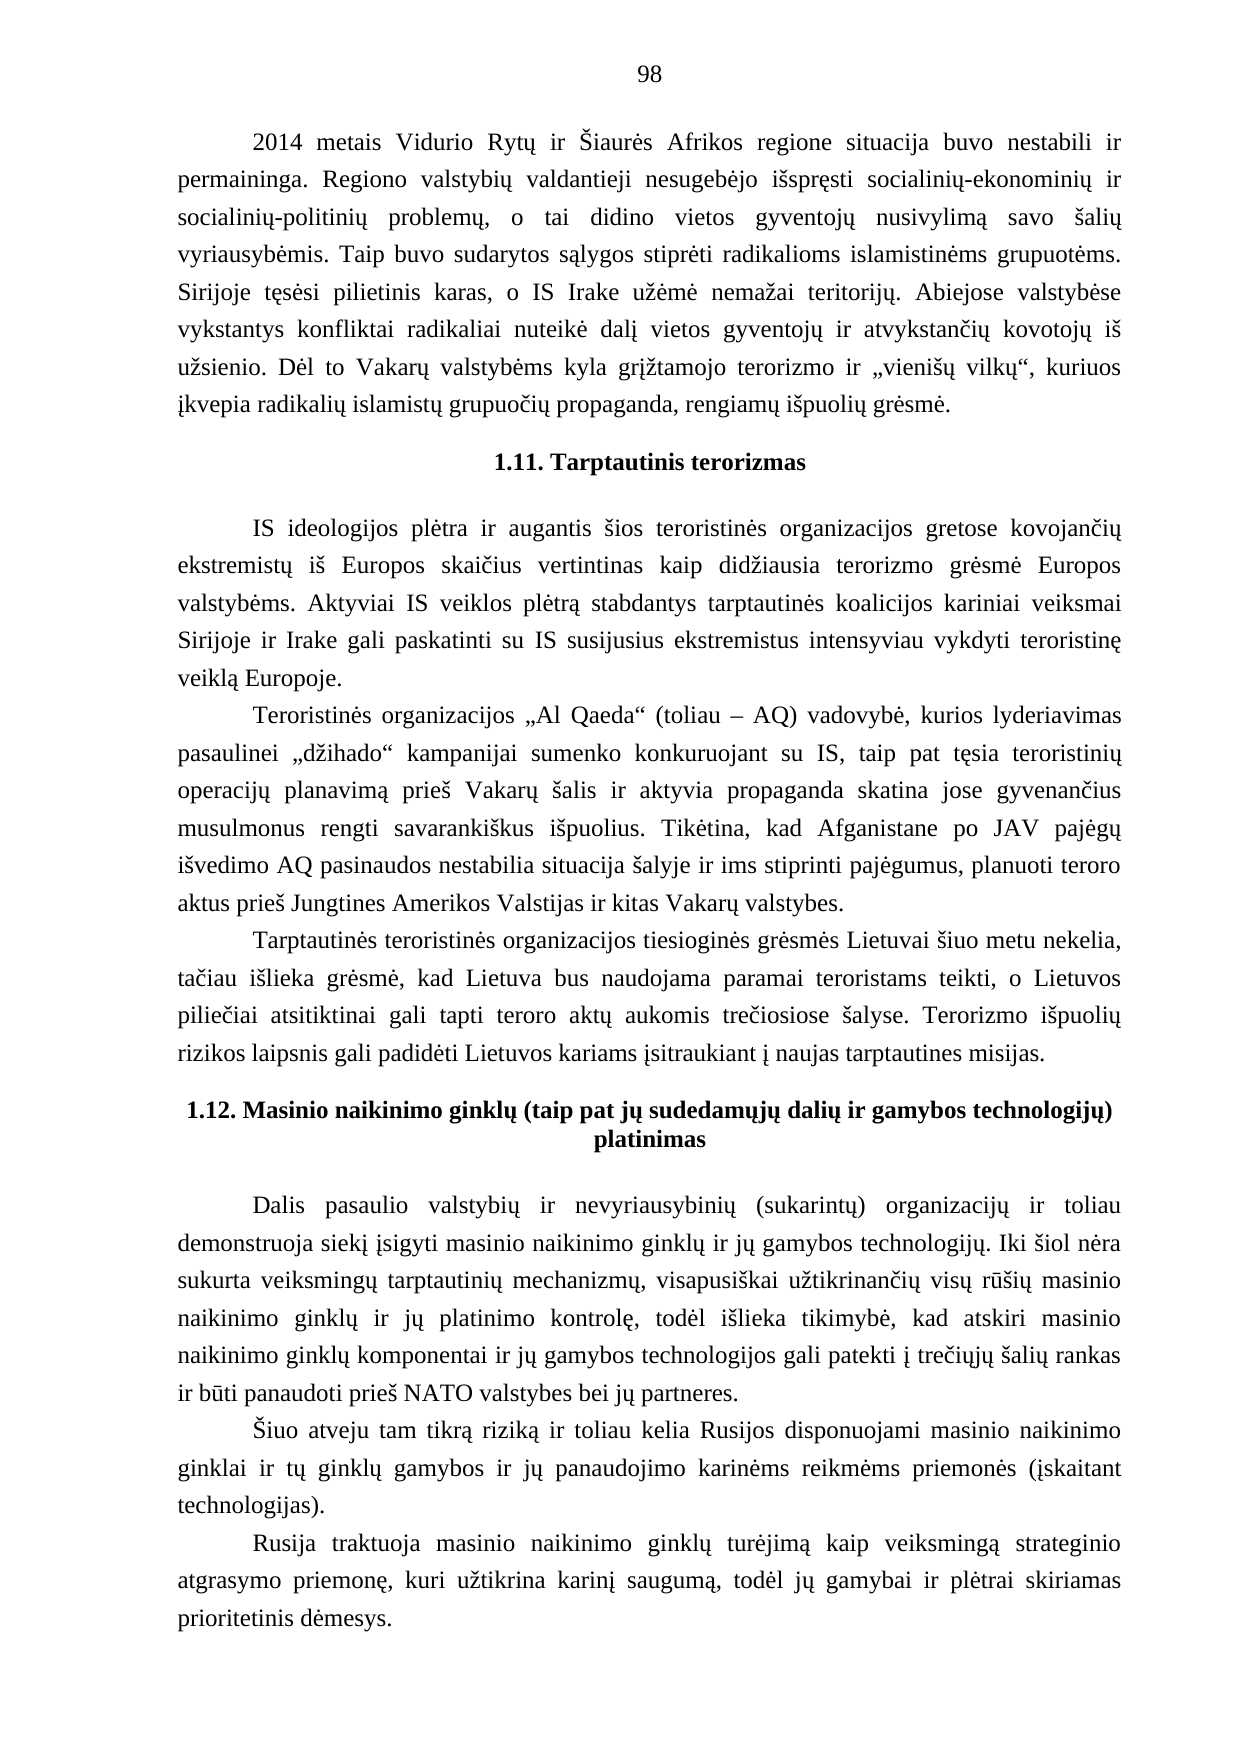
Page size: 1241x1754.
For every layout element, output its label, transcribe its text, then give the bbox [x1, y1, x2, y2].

text Teroristinės organizacijos „Al Qaeda“ (toliau – AQ) vadovybė, kurios lyderiavimas pasaulinei „džihado“ kampanijai sumenko konkuruojant su IS, taip pat tęsia teroristinių operacijų planavimą prieš Vakarų šalis ir aktyvia propaganda skatina jose gyvenančius musulmonus rengti savarankiškus išpuolius. Tikėtina, kad Afganistane po JAV pajėgų išvedimo AQ pasinaudos nestabilia situacija šalyje ir ims stiprinti pajėgumus, planuoti teroro aktus prieš Jungtines Amerikos Valstijas ir kitas Vakarų valstybes. [177, 692, 1122, 917]
text Tarptautinės teroristinės organizacijos tiesioginės grėsmės Lietuvai šiuo metu nekelia, tačiau išlieka grėsmė, kad Lietuva bus naudojama paramai teroristams teikti, o Lietuvos piliečiai atsitiktinai gali tapti teroro aktų aukomis trečiosiose šalyse. Terorizmo išpuolių rizikos laipsnis gali padidėti Lietuvos kariams įsitraukiant į naujas tarptautines misijas. [177, 917, 1122, 1067]
text 1.11. Tarptautinis terorizmas [177, 447, 1122, 476]
text Rusija traktuoja masinio naikinimo ginklų turėjimą kaip veiksmingą strateginio atgrasymo priemonę, kuri užtikrina karinį saugumą, todėl jų gamybai ir plėtrai skiriamas prioritetinis dėmesys. [177, 1519, 1122, 1632]
text Šiuo atveju tam tikrą riziką ir toliau kelia Rusijos disponuojami masinio naikinimo ginklai ir tų ginklų gamybos ir jų panaudojimo karinėms reikmėms priemonės (įskaitant technologijas). [177, 1407, 1122, 1519]
text 1.12. Masinio naikinimo ginklų (taip pat jų sudedamųjų dalių ir gamybos technologijų) platinimas [177, 1096, 1122, 1153]
text IS ideologijos plėtra ir augantis šios teroristinės organizacijos gretose kovojančių ekstremistų iš Europos skaičius vertintinas kaip didžiausia terorizmo grėsmė Europos valstybėms. Aktyviai IS veiklos plėtrą stabdantys tarptautinės koalicijos kariniai veiksmai Sirijoje ir Irake gali paskatinti su IS susijusius ekstremistus intensyviau vykdyti teroristinę veiklą Europoje. [177, 504, 1122, 692]
text Dalis pasaulio valstybių ir nevyriausybinių (sukarintų) organizacijų ir toliau demonstruoja siekį įsigyti masinio naikinimo ginklų ir jų gamybos technologijų. Iki šiol nėra sukurta veiksmingų tarptautinių mechanizmų, visapusiškai užtikrinančių visų rūšių masinio naikinimo ginklų ir jų platinimo kontrolę, todėl išlieka tikimybė, kad atskiri masinio naikinimo ginklų komponentai ir jų gamybos technologijos gali patekti į trečiųjų šalių rankas ir būti panaudoti prieš NATO valstybes bei jų partneres. [177, 1182, 1122, 1407]
text 2014 metais Vidurio Rytų ir Šiaurės Afrikos regione situacija buvo nestabili ir permaininga. Regiono valstybių valdantieji nesugebėjo išspręsti socialinių-ekonominių ir socialinių-politinių problemų, o tai didino vietos gyventojų nusivylimą savo šalių vyriausybėmis. Taip buvo sudarytos sąlygos stiprėti radikalioms islamistinėms grupuotėms. Sirijoje tęsėsi pilietinis karas, o IS Irake užėmė nemažai teritorijų. Abiejose valstybėse vykstantys konfliktai radikaliai nuteikė dalį vietos gyventojų ir atvykstančių kovotojų iš užsienio. Dėl to Vakarų valstybėms kyla grįžtamojo terorizmo ir „vienišų vilkų“, kuriuos įkvepia radikalių islamistų grupuočių propaganda, rengiamų išpuolių grėsmė. [177, 118, 1122, 418]
